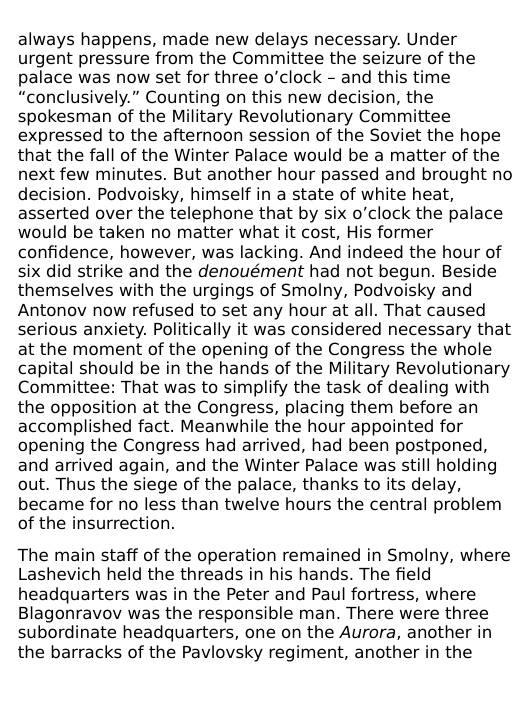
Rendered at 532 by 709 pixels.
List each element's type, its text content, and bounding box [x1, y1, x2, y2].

text The main staff of the operation remained in Smolny, where Lashevich held the threads in his hands. The field headquarters was in the Peter and Paul fortress, where Blagonravov was the responsible man. There were three subordinate headquarters, one on the Aurora, another in the barracks of the Pavlovsky regiment, another in the [18, 546, 514, 662]
text always happens, made new delays necessary. Under urgent pressure from the Committee the seizure of the palace was now set for three o’clock – and this time “conclusively.” Counting on this new decision, the spokesman of the Military Revolutionary Committee expressed to the afternoon session of the Soviet the hope that the fall of the Winter Palace would be a matter of the next few minutes. But another hour passed and brought no decision. Podvoisky, himself in a state of white heat, asserted over the telephone that by six o’clock the palace would be taken no matter what it cost, His former confidence, however, was lacking. And indeed the hour of six did strike and the denouément had not begun. Beside themselves with the urgings of Smolny, Podvoisky and Antonov now refused to set any hour at all. That caused serious anxiety. Politically it was considered necessary that at the moment of the opening of the Congress the whole capital should be in the hands of the Military Revolutionary Committee: That was to simplify the task of dealing with the opposition at the Congress, placing them before an accomplished fact. Meanwhile the hour appointed for opening the Congress had arrived, had been postponed, and arrived again, and the Winter Palace was still holding out. Thus the siege of the palace, thanks to its delay, became for no less than twelve hours the central problem of the insurrection. [18, 29, 514, 533]
